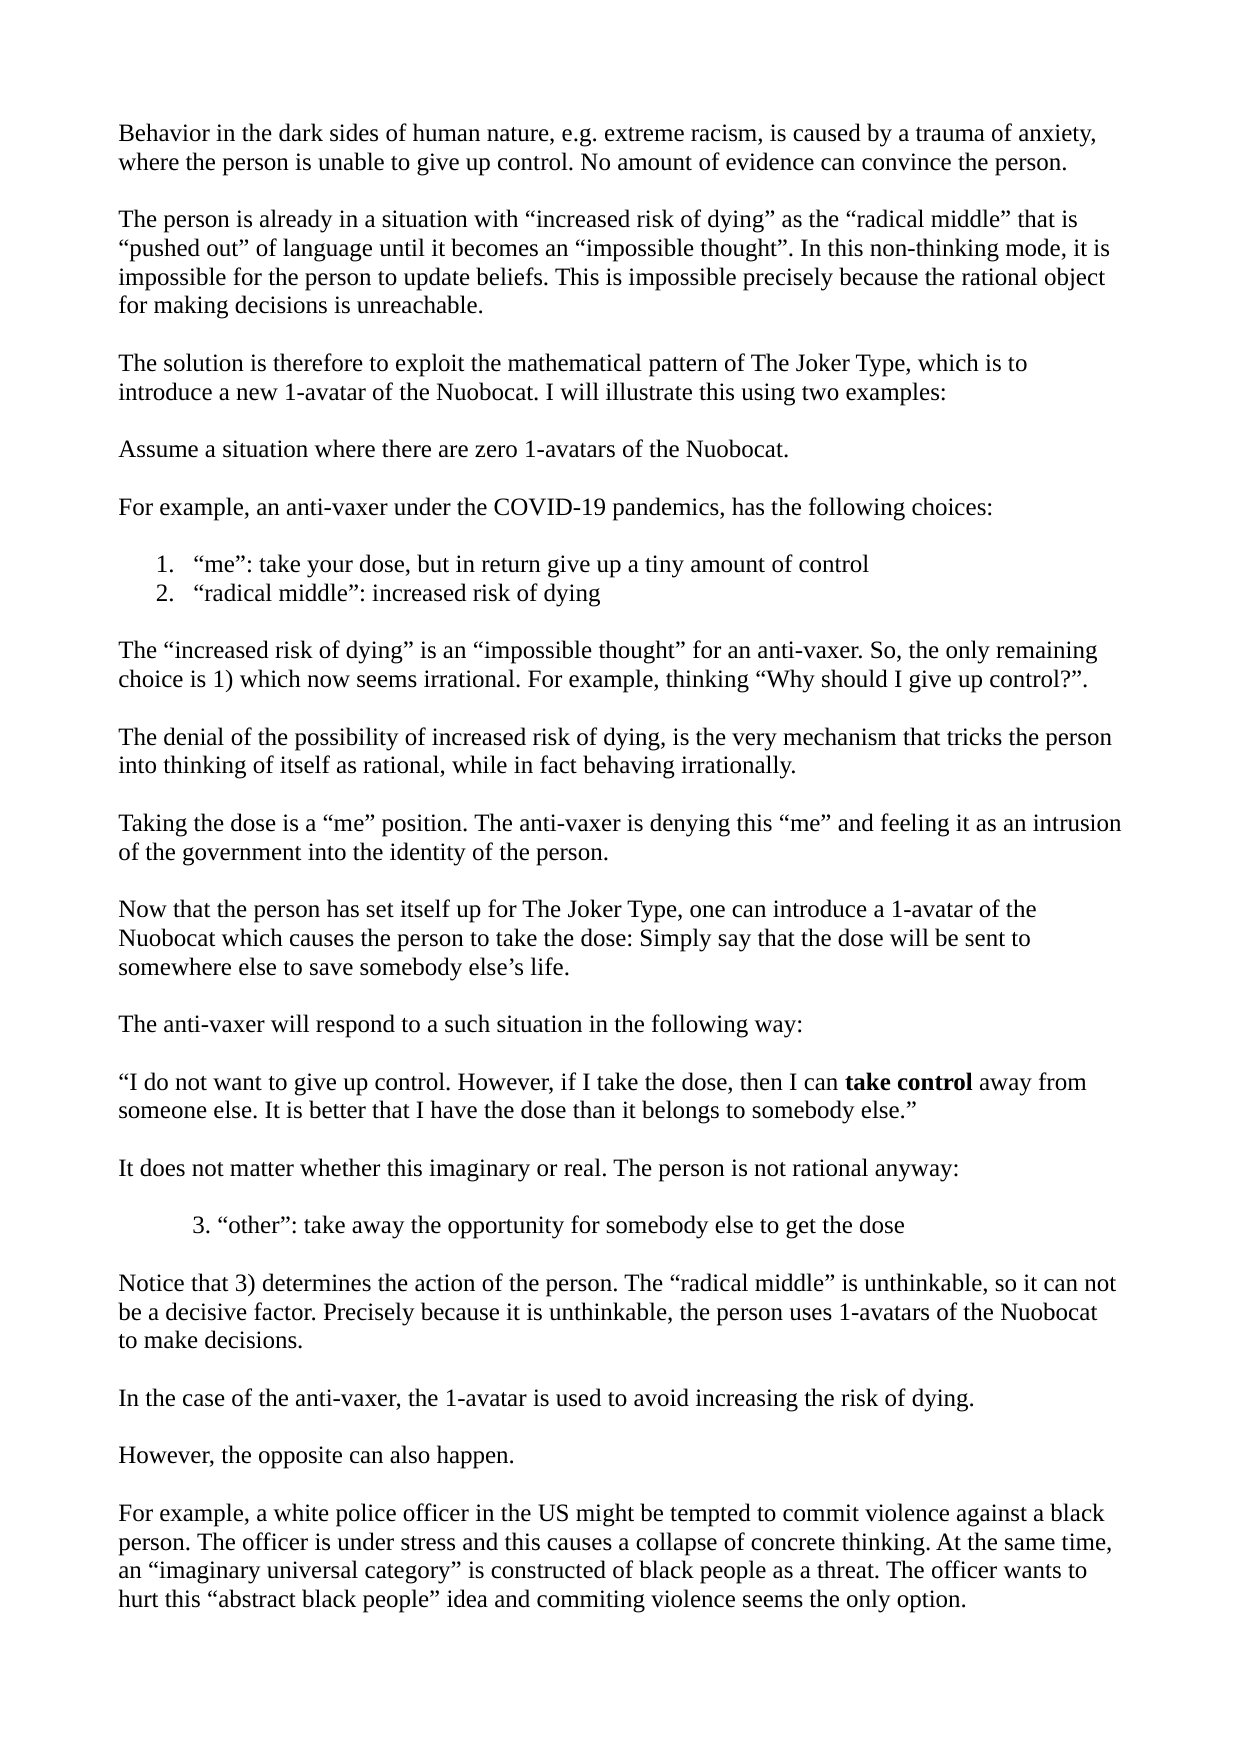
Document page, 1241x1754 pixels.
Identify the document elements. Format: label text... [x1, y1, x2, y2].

list “radical middle”: increased risk of dying [156, 578, 1122, 607]
text 3. “other”: take away the opportunity for somebody else to get the dose [118, 1211, 1122, 1239]
text Taking the dose is a “me” position. The anti-vaxer is denying this “me” and feeling it as an intrusion of the government into the identity of the person. [118, 808, 1122, 866]
text The person is already in a situation with “increased risk of dying” as the “radical middle” that is “pushed out” of language until it becomes an “impossible thought”. In this non-thinking mode, it is impossible for the person to update beliefs. This is impossible precisely because the rational object for making decisions is unreachable. [118, 204, 1122, 319]
text Behavior in the dark sides of human nature, e.g. extreme racism, is caused by a trauma of anxiety, where the person is unable to give up control. No amount of evidence can convince the person. [118, 118, 1122, 176]
text Assume a situation where there are zero 1-avatars of the Nuobocat. [118, 434, 1122, 463]
text For example, an anti-vaxer under the COVID-19 pandemics, has the following choices: [118, 492, 1122, 521]
text However, the opposite can also happen. [118, 1441, 1122, 1469]
list “me”: take your dose, but in return give up a tiny amount of control [156, 549, 1122, 578]
text Now that the person has set itself up for The Joker Type, one can introduce a 1-avatar of the Nuobocat which causes the person to take the dose: Simply say that the dose will be sent to somewhere else to save somebody else’s life. [118, 894, 1122, 981]
text The anti-vaxer will respond to a such situation in the following way: [118, 1009, 1122, 1038]
text The denial of the possibility of increased risk of dying, is the very mechanism that tricks the person into thinking of itself as rational, while in fact behaving irrationally. [118, 722, 1122, 779]
text For example, a white police officer in the US might be tempted to commit violence against a black person. The officer is under stress and this causes a collapse of concrete thinking. At the same time, an “imaginary universal category” is constructed of black people as a threat. The officer wants to hurt this “abstract black people” idea and commiting violence seems the only option. [118, 1498, 1122, 1613]
text “I do not want to give up control. However, if I take the dose, then I can take control away from someone else. It is better that I have the dose than it belongs to somebody else.” [118, 1067, 1122, 1124]
text In the case of the anti-vaxer, the 1-avatar is used to avoid increasing the risk of dying. [118, 1383, 1122, 1412]
text Notice that 3) determines the action of the person. The “radical middle” is unthinkable, so it can not be a decisive factor. Precisely because it is unthinkable, the person uses 1-avatars of the Nuobocat to make decisions. [118, 1268, 1122, 1354]
text The solution is therefore to exploit the mathematical pattern of The Joker Type, which is to introduce a new 1-avatar of the Nuobocat. I will illustrate this using two examples: [118, 348, 1122, 406]
text The “increased risk of dying” is an “impossible thought” for an anti-vaxer. So, the only remaining choice is 1) which now seems irrational. For example, thinking “Why should I give up control?”. [118, 636, 1122, 693]
text It does not matter whether this imaginary or real. The person is not rational anyway: [118, 1153, 1122, 1182]
